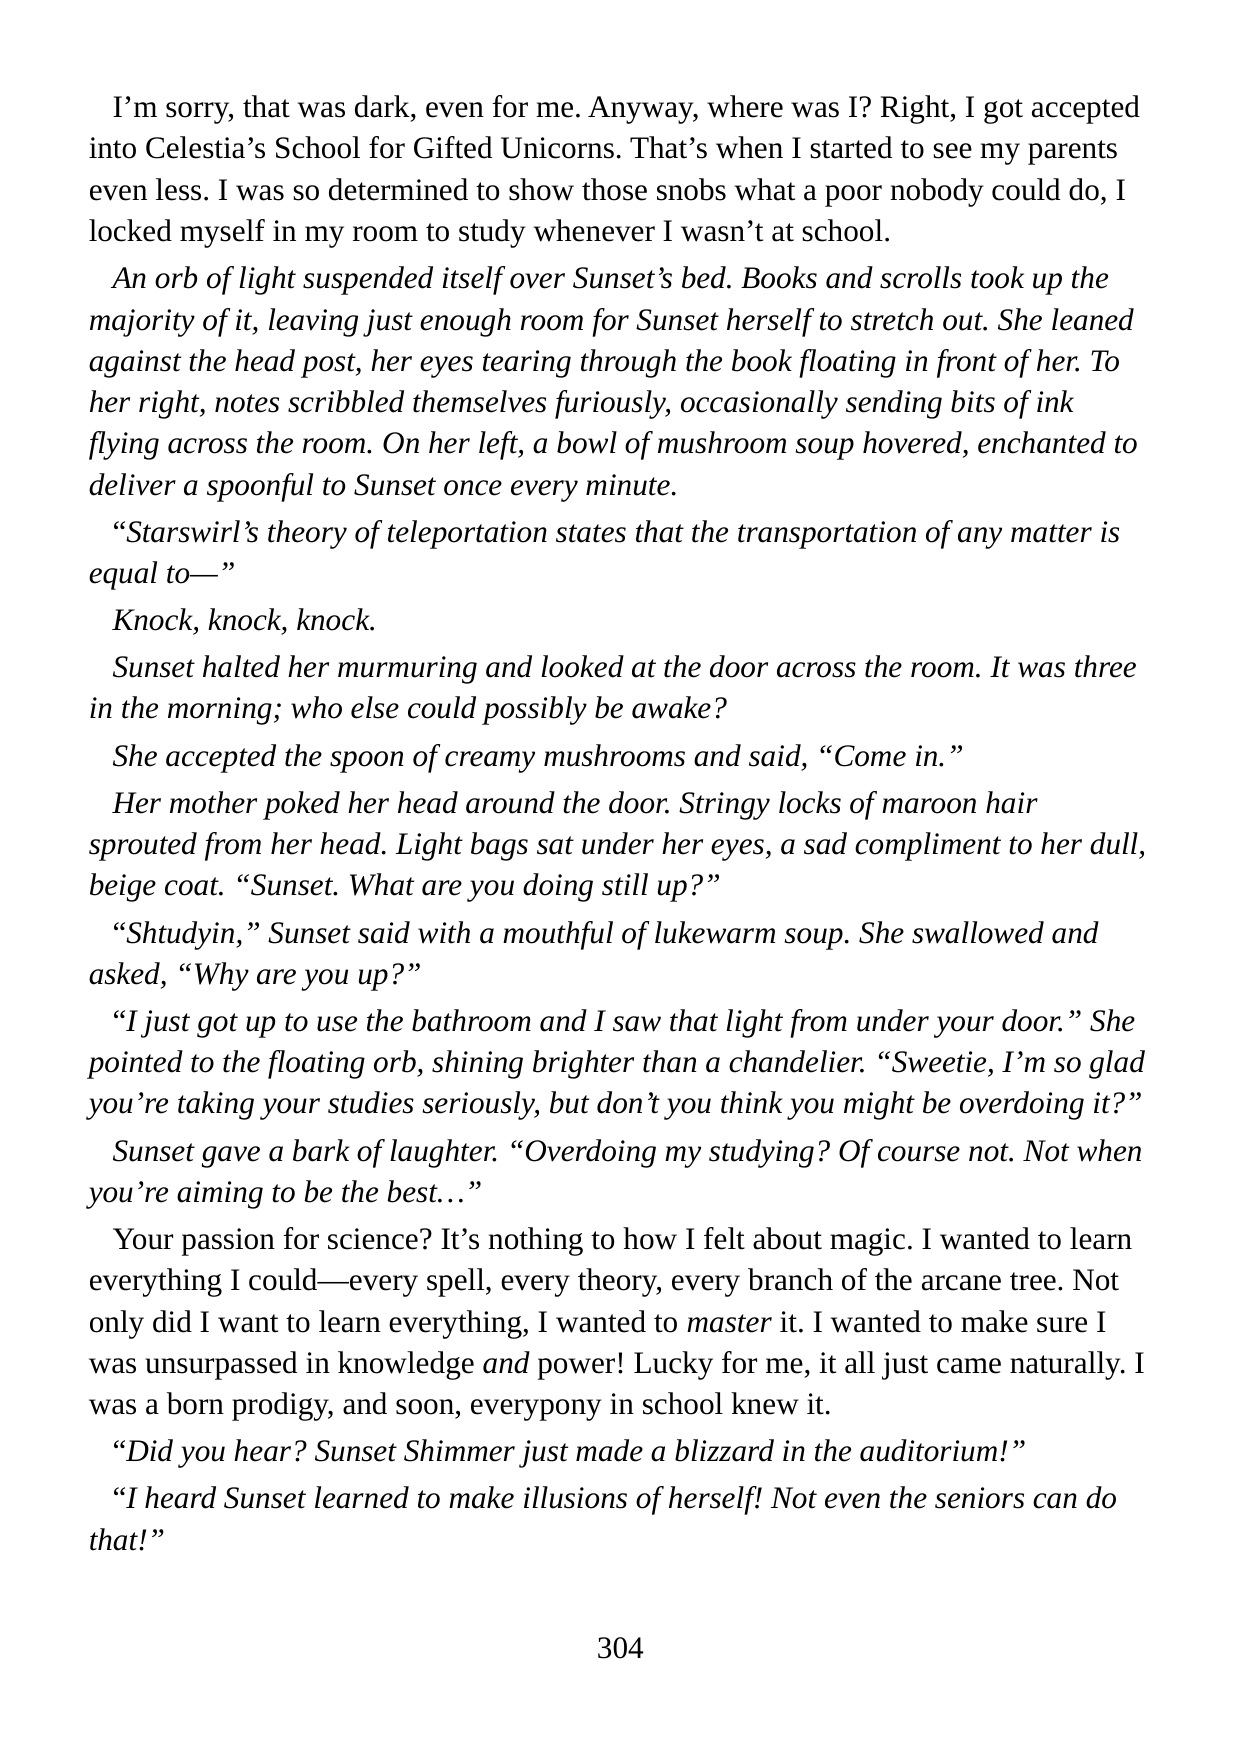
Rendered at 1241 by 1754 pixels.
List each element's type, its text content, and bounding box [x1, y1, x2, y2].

text Her mother poked her head around the door. Stringy locks of maroon hair sprouted from her head. Light bags sat under her eyes, a sad compliment to her dull, beige coat. “Sunset. What are you doing still up?” [88, 784, 1152, 903]
text “Did you hear? Sunset Shimmer just made a blizzard in the auditorium!” [88, 1433, 1152, 1468]
text Knock, knock, knock. [88, 601, 1152, 637]
text I’m sorry, that was dark, even for me. Anyway, where was I? Right, I got accepted into Celestia’s School for Gifted Unicorns. That’s when I started to see my parents even less. I was so determined to show those snobs what a poor nobody could do, I locked myself in my room to study whenever I wasn’t at school. [88, 88, 1152, 248]
text “Starswirl’s theory of teleportation states that the transportation of any matter is equal to—” [88, 513, 1152, 590]
text An orb of light suspended itself over Sunset’s bed. Books and scrolls took up the majority of it, leaving just enough room for Sunset herself to stretch out. She leaned against the head post, her eyes tearing through the book floating in front of her. To her right, notes scribbled themselves furiously, occasionally sending bits of ink flying across the room. On her left, a bowl of mushroom soup hovered, enchanted to deliver a spoonful to Sunset once every minute. [88, 259, 1152, 502]
text Your passion for science? It’s nothing to how I felt about magic. I wanted to learn everything I could—every spell, every theory, every branch of the arcane tree. Not only did I want to learn everything, I wanted to master it. I wanted to make sure I was unsurpassed in knowledge and power! Lucky for me, it all just came naturally. I was a born prodigy, and soon, everypony in school knew it. [88, 1220, 1152, 1421]
text Sunset halted her murmuring and looked at the door across the room. It was three in the morning; who else could possibly be awake? [88, 648, 1152, 726]
text She accepted the spoon of creamy mushrooms and said, “Come in.” [88, 737, 1152, 773]
text “I just got up to use the bathroom and I saw that light from under your door.” She pointed to the floating orb, shining brighter than a chandelier. “Sweetie, I’m so glad you’re taking your studies seriously, but don’t you think you might be overdoing it?” [88, 1002, 1152, 1121]
text “Shtudyin,” Sunset said with a mouthful of lukewarm soup. She swallowed and asked, “Why are you up?” [88, 914, 1152, 991]
text “I heard Sunset learned to make illusions of herself! Not even the seniors can do that!” [88, 1480, 1152, 1557]
text Sunset gave a bark of laughter. “Overdoing my studying? Of course not. Not when you’re aiming to be the best…” [88, 1132, 1152, 1209]
